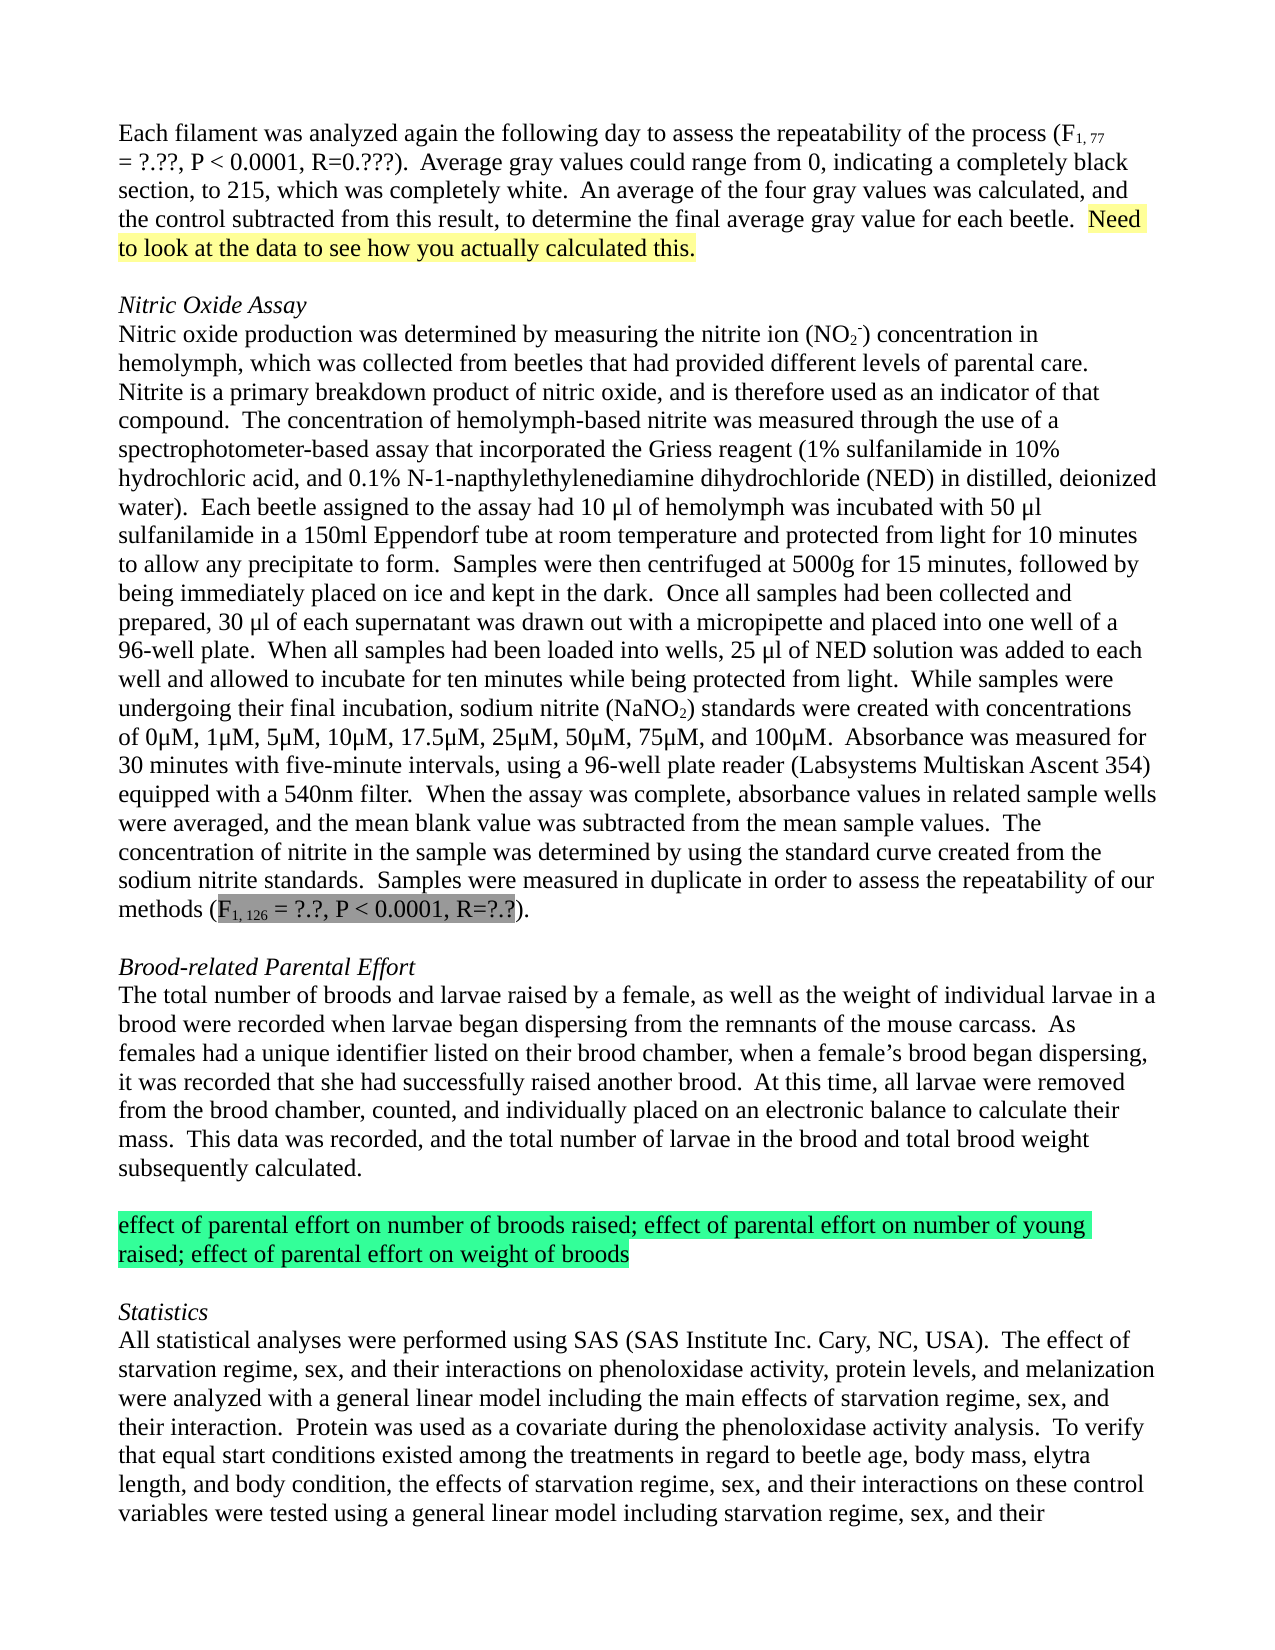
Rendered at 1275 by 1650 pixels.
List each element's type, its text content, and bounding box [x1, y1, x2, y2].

text Statistics [118, 1297, 1157, 1326]
text All statistical analyses were performed using SAS (SAS Institute Inc. Cary, NC, USA). The effect of starvation regime, sex, and their interactions on phenoloxidase activity, protein levels, and melanization were analyzed with a general linear model including the main effects of starvation regime, sex, and their interaction. Protein was used as a covariate during the phenoloxidase activity analysis. To verify that equal start conditions existed among the treatments in regard to beetle age, body mass, elytra length, and body condition, the effects of starvation regime, sex, and their interactions on these control variables were tested using a general linear model including starvation regime, sex, and their [118, 1326, 1157, 1527]
text Brood-related Parental Effort [118, 952, 1157, 981]
text Each filament was analyzed again the following day to assess the repeatability of the process (F1, 77 = ?.??, P < 0.0001, R=0.???). Average gray values could range from 0, indicating a completely black section, to 215, which was completely white. An average of the four gray values was calculated, and the control subtracted from this result, to determine the final average gray value for each beetle. Need to look at the data to see how you actually calculated this. [118, 118, 1157, 262]
text Nitric Oxide Assay [118, 291, 1157, 319]
text Nitric oxide production was determined by measuring the nitrite ion (NO2-) concentration in hemolymph, which was collected from beetles that had provided different levels of parental care. Nitrite is a primary breakdown product of nitric oxide, and is therefore used as an indicator of that compound. The concentration of hemolymph-based nitrite was measured through the use of a spectrophotometer-based assay that incorporated the Griess reagent (1% sulfanilamide in 10% hydrochloric acid, and 0.1% N-1-napthylethylenediamine dihydrochloride (NED) in distilled, deionized water). Each beetle assigned to the assay had 10 μl of hemolymph was incubated with 50 μl sulfanilamide in a 150ml Eppendorf tube at room temperature and protected from light for 10 minutes to allow any precipitate to form. Samples were then centrifuged at 5000g for 15 minutes, followed by being immediately placed on ice and kept in the dark. Once all samples had been collected and prepared, 30 μl of each supernatant was drawn out with a micropipette and placed into one well of a 96-well plate. When all samples had been loaded into wells, 25 μl of NED solution was added to each well and allowed to incubate for ten minutes while being protected from light. While samples were undergoing their final incubation, sodium nitrite (NaNO2) standards were created with concentrations of 0μM, 1μM, 5μM, 10μM, 17.5μM, 25μM, 50μM, 75μM, and 100μM. Absorbance was measured for 30 minutes with five-minute intervals, using a 96-well plate reader (Labsystems Multiskan Ascent 354) equipped with a 540nm filter. When the assay was complete, absorbance values in related sample wells were averaged, and the mean blank value was subtracted from the mean sample values. The concentration of nitrite in the sample was determined by using the standard curve created from the sodium nitrite standards. Samples were measured in duplicate in order to assess the repeatability of our methods (F1, 126 = ?.?, P < 0.0001, R=?.?). [118, 319, 1157, 923]
text effect of parental effort on number of broods raised; effect of parental effort on number of young raised; effect of parental effort on weight of broods [118, 1211, 1157, 1268]
text The total number of broods and larvae raised by a female, as well as the weight of individual larvae in a brood were recorded when larvae began dispersing from the remnants of the mouse carcass. As females had a unique identifier listed on their brood chamber, when a female’s brood began dispersing, it was recorded that she had successfully raised another brood. At this time, all larvae were removed from the brood chamber, counted, and individually placed on an electronic balance to calculate their mass. This data was recorded, and the total number of larvae in the brood and total brood weight subsequently calculated. [118, 981, 1157, 1182]
